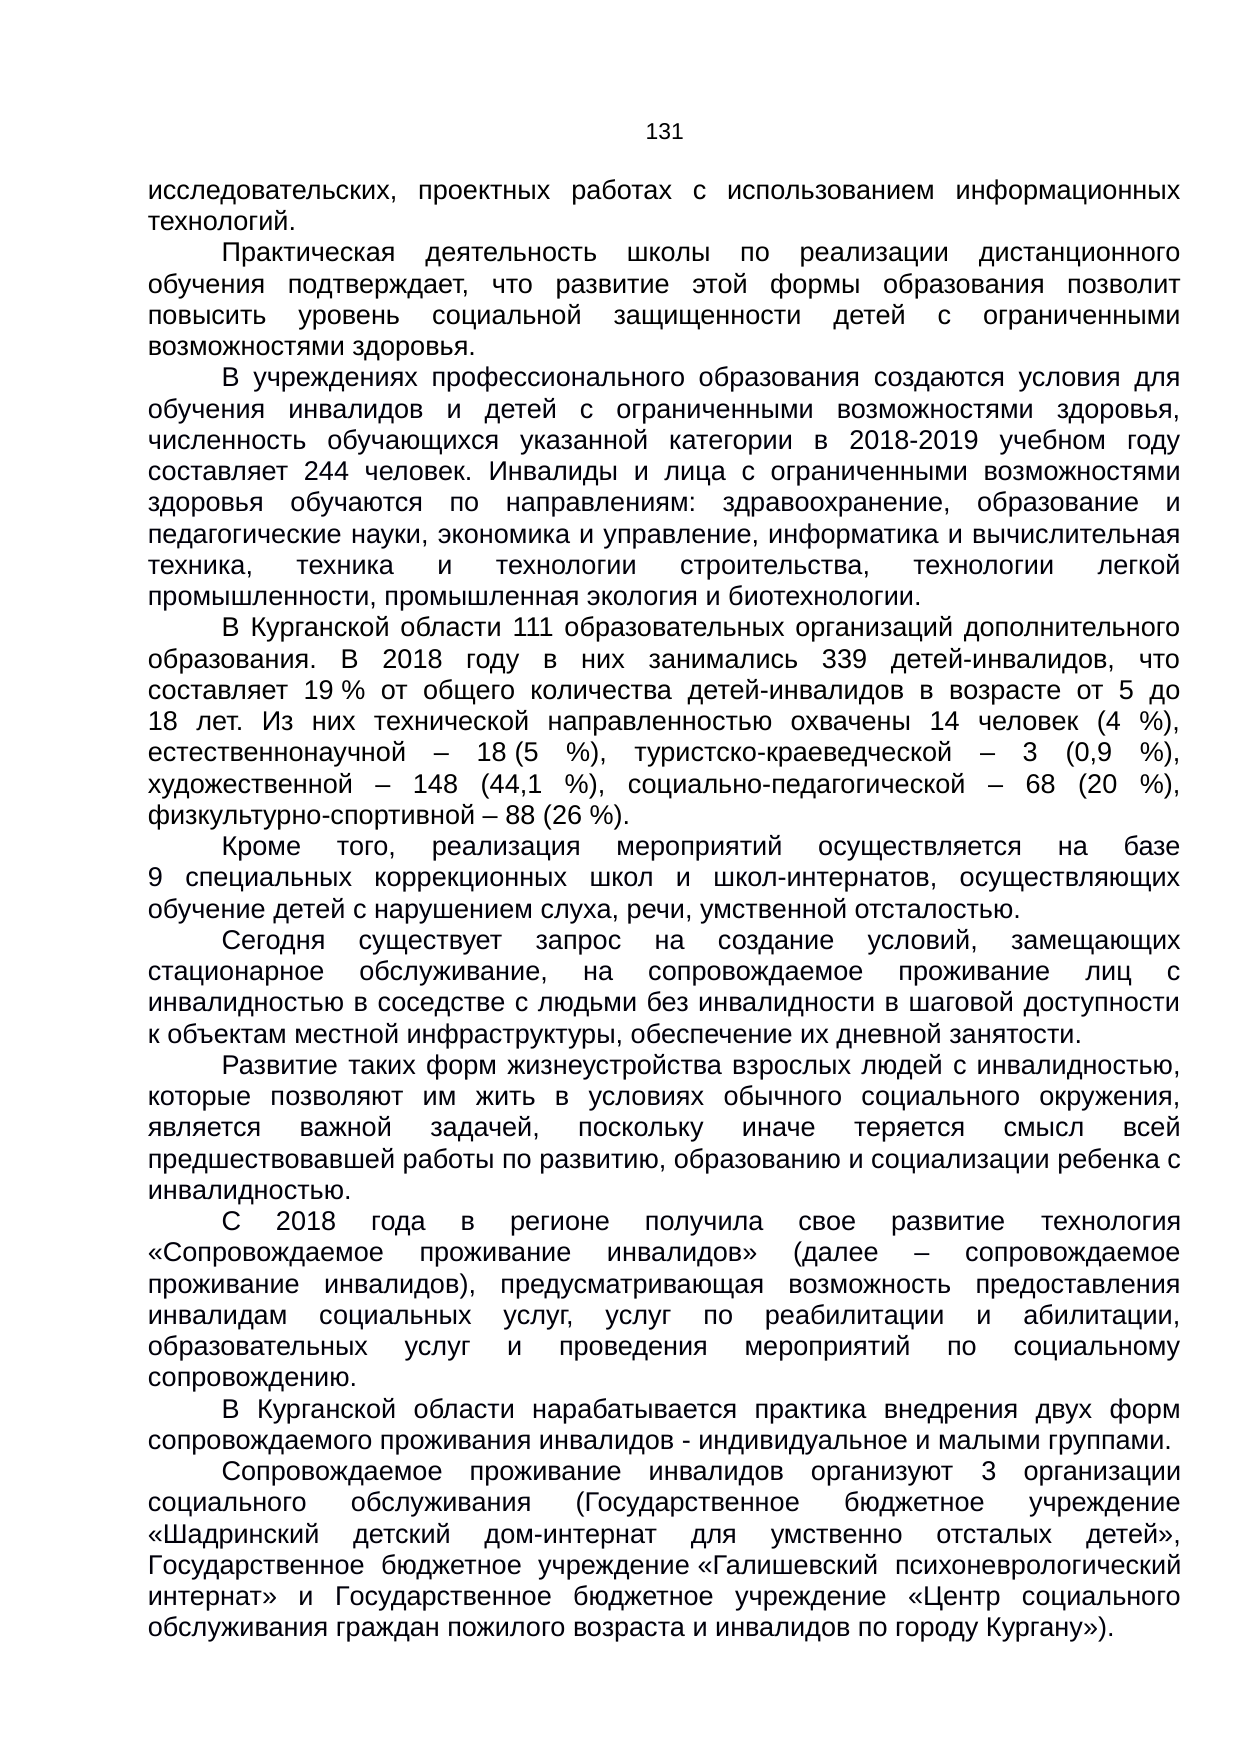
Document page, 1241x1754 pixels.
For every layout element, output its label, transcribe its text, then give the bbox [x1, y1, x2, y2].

text Сегодня существует запрос на создание условий, замещающих стационарное обслуживание, на сопровождаемое проживание лиц с инвалидностью в соседстве с людьми без инвалидности в шаговой доступности к объектам местной инфраструктуры, обеспечение их дневной занятости. [148, 924, 1181, 1049]
text С 2018 года в регионе получила свое развитие технология «Сопровождаемое проживание инвалидов» (далее – сопровождаемое проживание инвалидов), предусматривающая возможность предоставления инвалидам социальных услуг, услуг по реабилитации и абилитации, образовательных услуг и проведения мероприятий по социальному сопровождению. [148, 1205, 1181, 1393]
text Развитие таких форм жизнеустройства взрослых людей с инвалидностью, которые позволяют им жить в условиях обычного социального окружения, является важной задачей, поскольку иначе теряется смысл всей предшествовавшей работы по развитию, образованию и социализации ребенка с инвалидностью. [148, 1049, 1181, 1205]
text В Курганской области 111 образовательных организаций дополнительного образования. В 2018 году в них занимались 339 детей-инвалидов, что составляет 19 % от общего количества детей-инвалидов в возрасте от 5 до 18 лет. Из них технической направленностью охвачены 14 человек (4 %), естественнонаучной – 18 (5 %), туристско-краеведческой – 3 (0,9 %), художественной – 148 (44,1 %), социально-педагогической – 68 (20 %), физкультурно-спортивной – 88 (26 %). [148, 611, 1181, 830]
text Кроме того, реализация мероприятий осуществляется на базе 9 специальных коррекционных школ и школ-интернатов, осуществляющих обучение детей с нарушением слуха, речи, умственной отсталостью. [148, 830, 1181, 924]
text В учреждениях профессионального образования создаются условия для обучения инвалидов и детей с ограниченными возможностями здоровья, численность обучающихся указанной категории в 2018-2019 учебном году составляет 244 человек. Инвалиды и лица с ограниченными возможностями здоровья обучаются по направлениям: здравоохранение, образование и педагогические науки, экономика и управление, информатика и вычислительная техника, техника и технологии строительства, технологии легкой промышленности, промышленная экология и биотехнологии. [148, 361, 1181, 611]
text В Курганской области нарабатывается практика внедрения двух форм сопровождаемого проживания инвалидов - индивидуальное и малыми группами. [148, 1393, 1181, 1455]
text Практическая деятельность школы по реализации дистанционного обучения подтверждает, что развитие этой формы образования позволит повысить уровень социальной защищенности детей с ограниченными возможностями здоровья. [148, 236, 1181, 361]
text Сопровождаемое проживание инвалидов организуют 3 организации социального обслуживания (Государственное бюджетное учреждение «Шадринский детский дом-интернат для умственно отсталых детей», Государственное бюджетное учреждение «Галишевский психоневрологический интернат» и Государственное бюджетное учреждение «Центр социального обслуживания граждан пожилого возраста и инвалидов по городу Кургану»). [148, 1455, 1181, 1643]
text исследовательских, проектных работах с использованием информационных технологий. [148, 174, 1181, 236]
